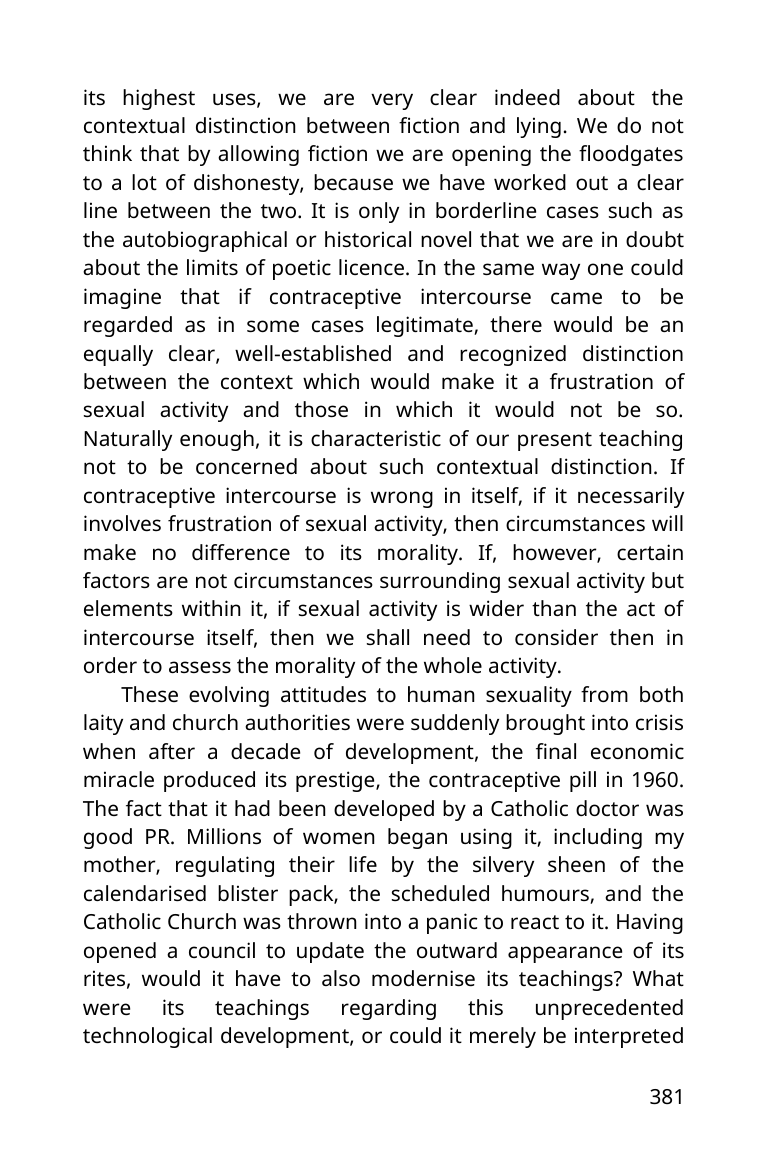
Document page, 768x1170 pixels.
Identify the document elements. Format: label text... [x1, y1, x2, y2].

text These evolving attitudes to human sexuality from both laity and church authorities were suddenly brought into crisis when after a decade of development, the final economic miracle produced its prestige, the contraceptive pill in 1960. The fact that it had been developed by a Catholic doctor was good PR. Millions of women began using it, including my mother, regulating their life by the silvery sheen of the calendarised blister pack, the scheduled humours, and the Catholic Church was thrown into a panic to react to it. Having opened a council to update the outward appearance of its rites, would it have to also modernise its teachings? What were its teachings regarding this unprecedented technological development, or could it merely be interpreted [83, 680, 685, 1049]
text its highest uses, we are very clear indeed about the contextual distinction between fiction and lying. We do not think that by allowing fiction we are opening the floodgates to a lot of dishonesty, because we have worked out a clear line between the two. It is only in borderline cases such as the autobiographical or historical novel that we are in doubt about the limits of poetic licence. In the same way one could imagine that if contraceptive intercourse came to be regarded as in some cases legitimate, there would be an equally clear, well-established and recognized distinction between the context which would make it a frustration of sexual activity and those in which it would not be so. Naturally enough, it is characteristic of our present teaching not to be concerned about such contextual distinction. If contraceptive intercourse is wrong in itself, if it necessarily involves frustration of sexual activity, then circumstances will make no difference to its morality. If, however, certain factors are not circumstances surrounding sexual activity but elements within it, if sexual activity is wider than the act of intercourse itself, then we shall need to consider then in order to assess the morality of the whole activity. [83, 83, 685, 680]
